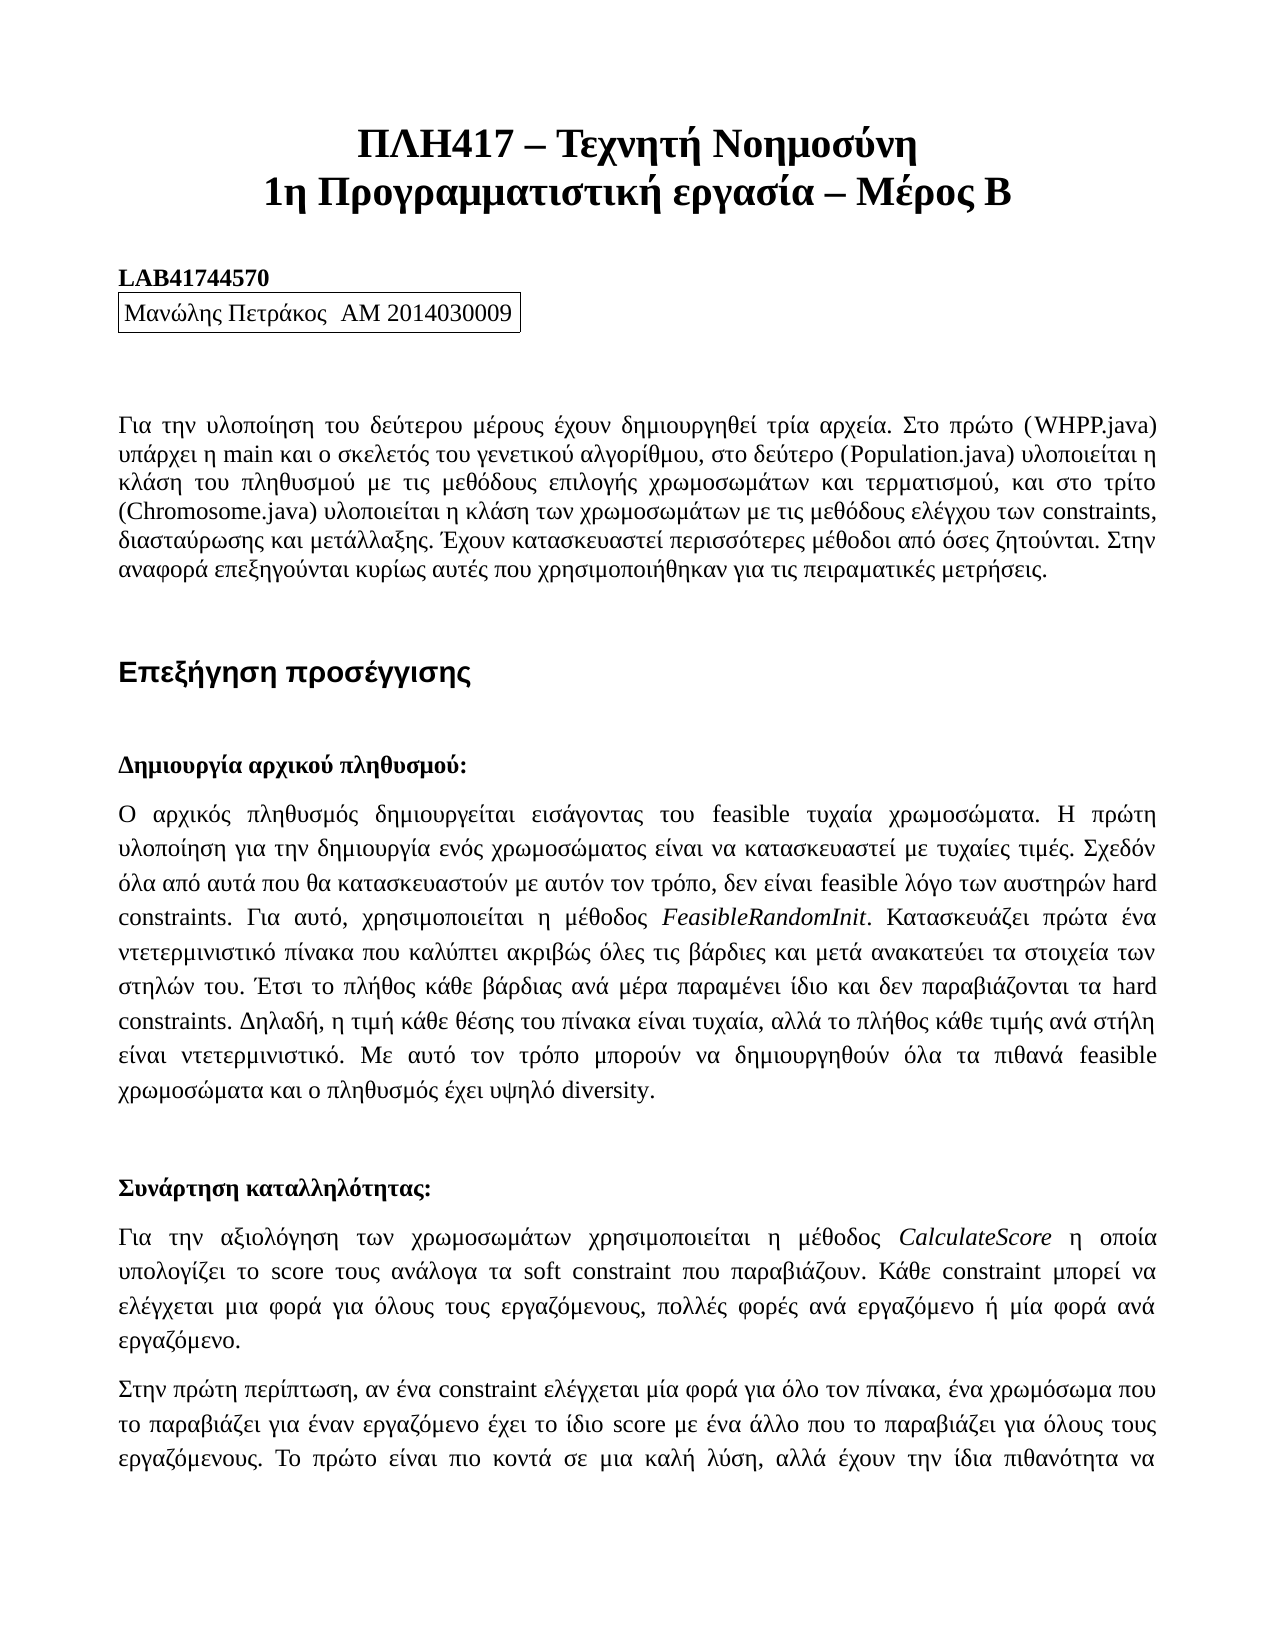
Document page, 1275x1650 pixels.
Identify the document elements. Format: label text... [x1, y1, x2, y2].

subtitle Επεξήγηση προσέγγισης [118, 654, 1157, 688]
text Στην πρώτη περίπτωση, αν ένα constraint ελέγχεται μία φορά για όλο τον πίνακα, ένα χρωμόσωμα που το παραβιάζει για έναν εργαζόμενο έχει το ίδιο score με ένα άλλο που το παραβιάζει για όλους τους εργαζόμενους. Το πρώτο είναι πιο κοντά σε μια καλή λύση, αλλά έχουν την ίδια πιθανότητα να [118, 1374, 1157, 1472]
text ΠΛΗ417 – Τεχνητή Νοημοσύνη [118, 118, 1157, 166]
text Ο αρχικός πληθυσμός δημιουργείται εισάγοντας του feasible τυχαία χρωμοσώματα. Η πρώτη υλοποίηση για την δημιουργία ενός χρωμοσώματος είναι να κατασκευαστεί με τυχαίες τιμές. Σχεδόν όλα από αυτά που θα κατασκευαστούν με αυτόν τον τρόπο, δεν είναι feasible λόγο των αυστηρών hard constraints. Για αυτό, χρησιμοποιείται η μέθοδος FeasibleRandomInit. Κατασκευάζει πρώτα ένα ντετερμινιστικό πίνακα που καλύπτει ακριβώς όλες τις βάρδιες και μετά ανακατεύει τα στοιχεία των στηλών του. Έτσι το πλήθος κάθε βάρδιας ανά μέρα παραμένει ίδιο και δεν παραβιάζονται τα hard constraints. Δηλαδή, η τιμή κάθε θέσης του πίνακα είναι τυχαία, αλλά το πλήθος κάθε τιμής ανά στήλη είναι ντετερμινιστικό. Με αυτό τον τρόπο μπορούν να δημιουργηθούν όλα τα πιθανά feasible χρωμοσώματα και ο πληθυσμός έχει υψηλό diversity. [118, 799, 1157, 1103]
text Συνάρτηση καταλληλότητας: [118, 1173, 1157, 1202]
table_header ΑΜ 2014030009 [335, 293, 520, 332]
text LAB41744570 [118, 263, 1157, 292]
text Για την αξιολόγηση των χρωμοσωμάτων χρησιμοποιείται η μέθοδος CalculateScore η οποία υπολογίζει το score τους ανάλογα τα soft constraint που παραβιάζουν. Κάθε constraint μπορεί να ελέγχεται μια φορά για όλους τους εργαζόμενους, πολλές φορές ανά εργαζόμενο ή μία φορά ανά εργαζόμενο. [118, 1222, 1157, 1354]
text Για την υλοποίηση του δεύτερου μέρους έχουν δημιουργηθεί τρία αρχεία. Στο πρώτο (WHPP.java) υπάρχει η main και ο σκελετός του γενετικού αλγορίθμου, στο δεύτερο (Population.java) υλοποιείται η κλάση του πληθυσμού με τις μεθόδους επιλογής χρωμοσωμάτων και τερματισμού, και στο τρίτο (Chromosome.java) υλοποιείται η κλάση των χρωμοσωμάτων με τις μεθόδους ελέγχου των constraints, διασταύρωσης και μετάλλαξης. Έχουν κατασκευαστεί περισσότερες μέθοδοι από όσες ζητούνται. Στην αναφορά επεξηγούνται κυρίως αυτές που χρησιμοποιήθηκαν για τις πειραματικές μετρήσεις. [118, 410, 1157, 582]
text 1η Προγραμματιστική εργασία – Μέρος Β [118, 166, 1157, 214]
text Δημιουργία αρχικού πληθυσμού: [118, 750, 1157, 779]
table_header Μανώλης Πετράκος [119, 293, 334, 332]
